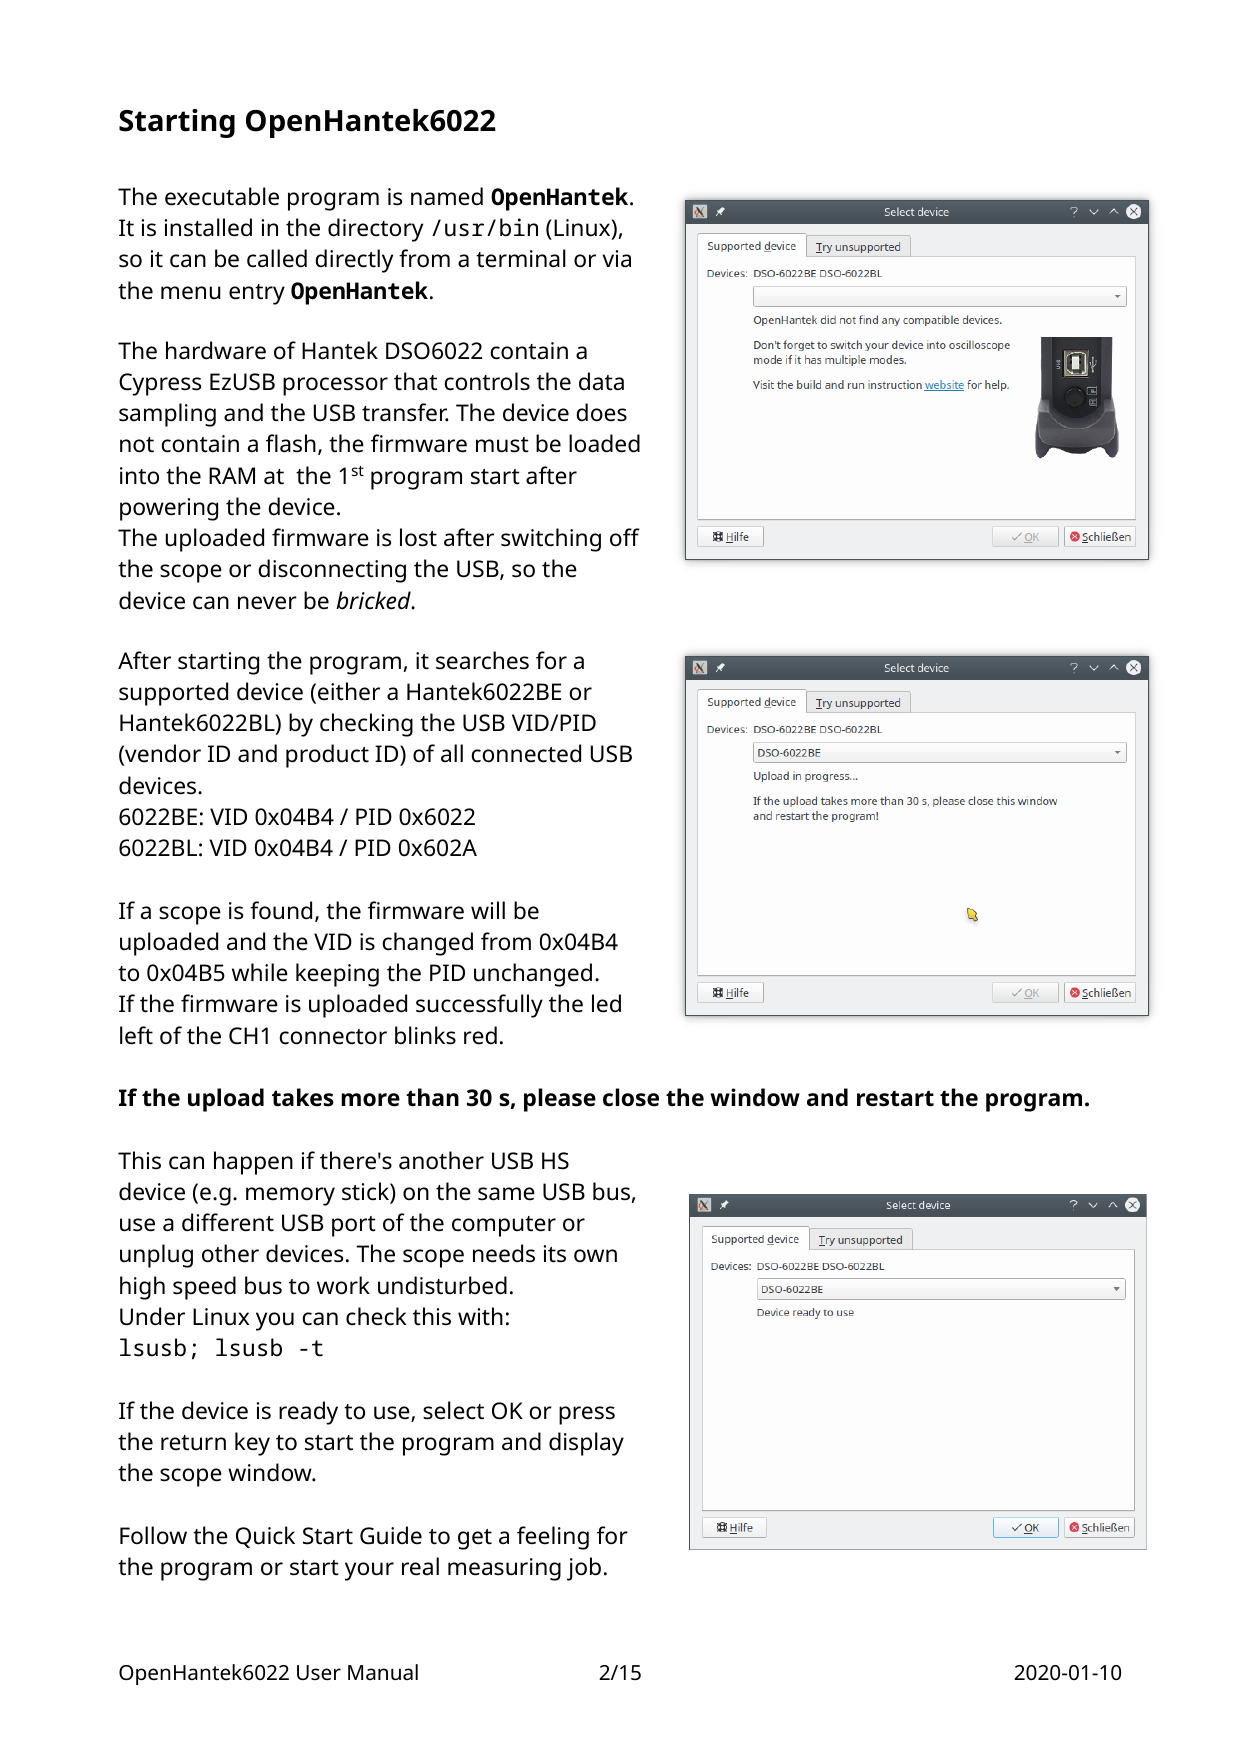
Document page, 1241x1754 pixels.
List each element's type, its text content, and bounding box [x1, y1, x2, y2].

text Follow the Quick Start Guide to get a feeling for the program or start your real measuring job. [118, 1520, 1122, 1582]
text 6022BL: VID 0x04B4 / PID 0x602A [118, 832, 668, 863]
text Under Linux you can check this with: lsusb; lsusb -t [118, 1301, 689, 1363]
text The executable program is named OpenHantek. It is installed in the directory /usr/bin (Linux), so it can be called directly from a terminal or via the menu entry OpenHantek. [118, 181, 1122, 335]
subtitle Starting OpenHantek6022 [118, 100, 1122, 140]
text If the firmware is uploaded successfully the led left of the CH1 connector blinks red. [118, 988, 1122, 1051]
picture [668, 183, 1165, 576]
text This can happen if there's another USB HS device (e.g. memory stick) on the same USB bus, use a different USB port of the computer or unplug other devices. The scope needs its own high speed bus to work undisturbed. [118, 1145, 1122, 1301]
text The uploaded firmware is lost after switching off the scope or disconnecting the USB, so the device can never be bricked. [118, 522, 1122, 616]
text If the device is ready to use, select OK or press the return key to start the program and display the scope window. [118, 1395, 689, 1488]
picture [668, 639, 1165, 1032]
picture [689, 1194, 1147, 1550]
text 6022BE: VID 0x04B4 / PID 0x6022 [118, 801, 668, 832]
text The hardware of Hantek DSO6022 contain a Cypress EzUSB processor that controls the data sampling and the USB transfer. The device does not contain a flash, the firmware must be loaded into the RAM at the 1st program start after powering the device. [118, 335, 668, 522]
text If a scope is found, the firmware will be uploaded and the VID is changed from 0x04B4 to 0x04B5 while keeping the PID unchanged. [118, 895, 668, 988]
text After starting the program, it searches for a supported device (either a Hantek6022BE or Hantek6022BL) by checking the USB VID/PID (vendor ID and product ID) of all connected USB devices. [118, 645, 668, 801]
text If the upload takes more than 30 s, please close the window and restart the program. [118, 1082, 1122, 1113]
